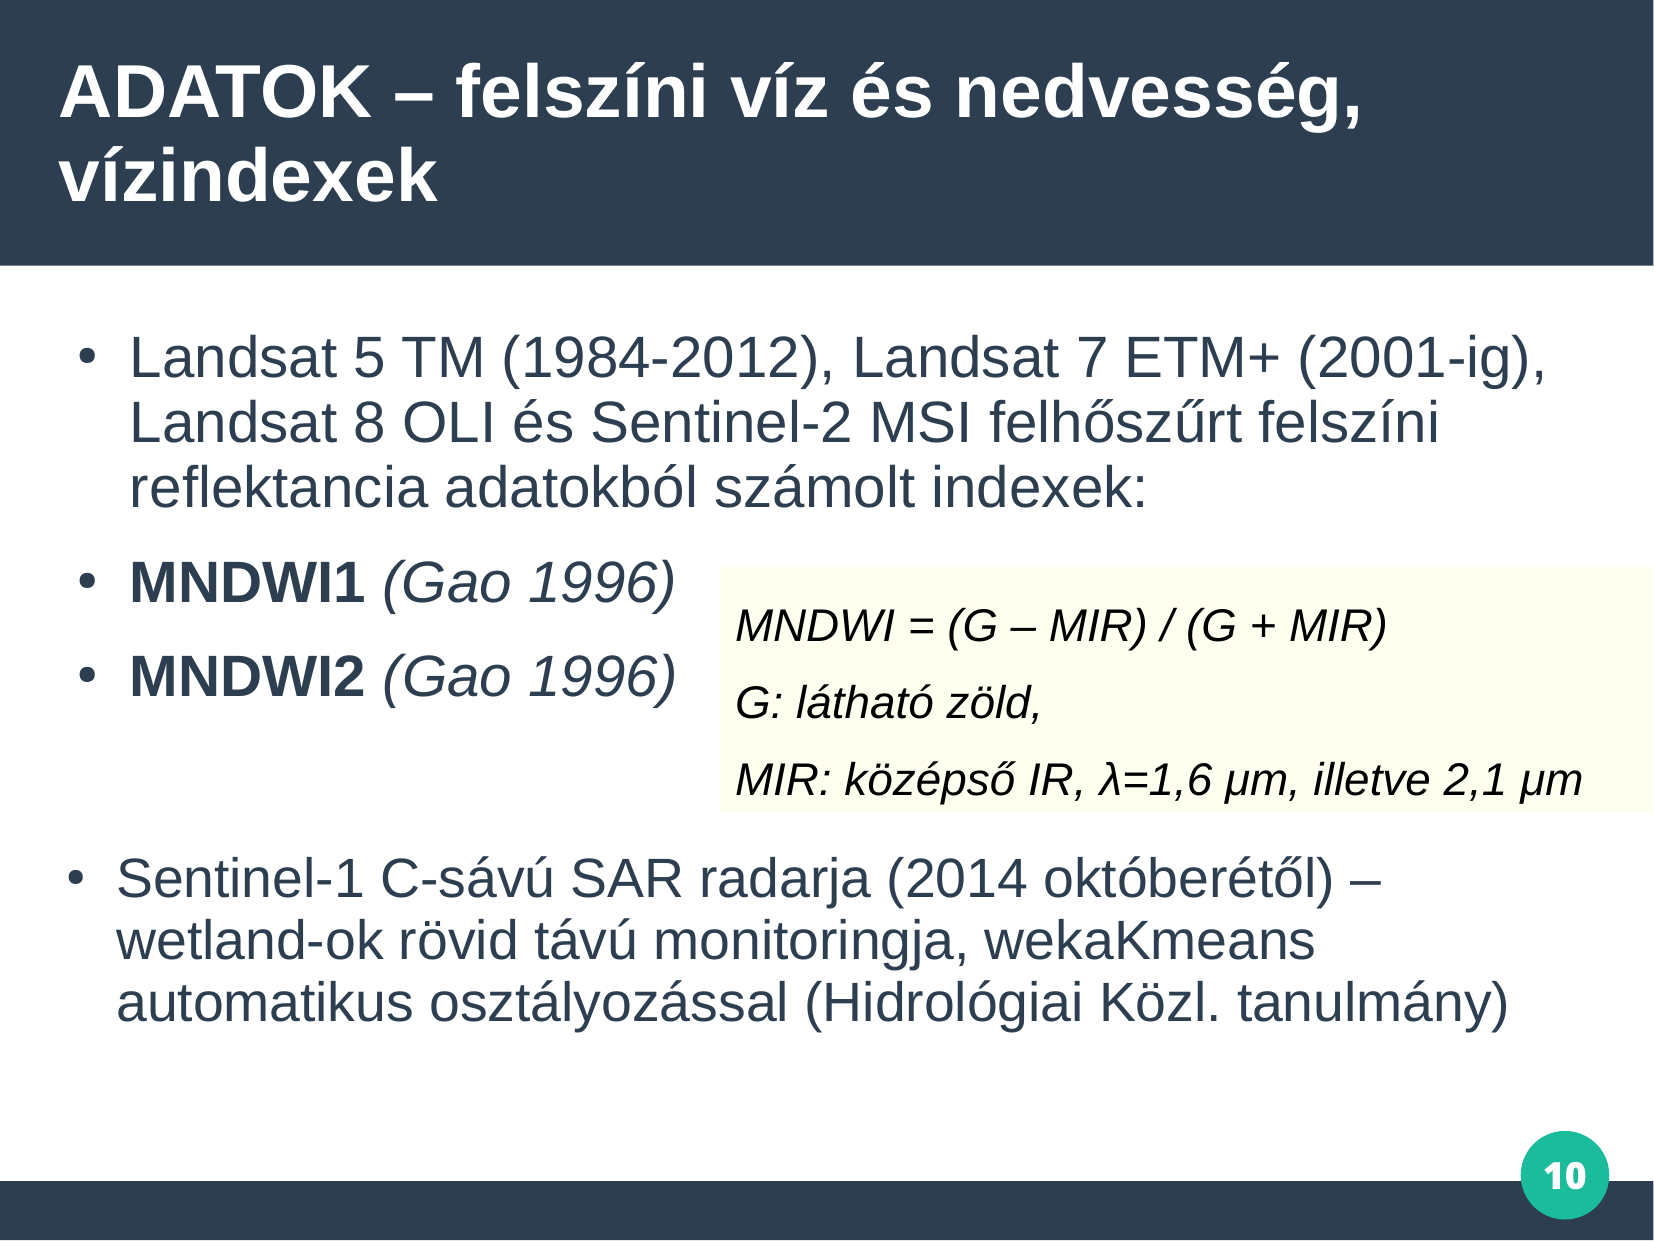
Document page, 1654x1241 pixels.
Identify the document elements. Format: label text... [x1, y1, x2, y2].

text_box MNDWI = (G – MIR) / (G + MIR) G: látható zöld, MIR: középső IR, λ=1,6 μm, illetve 2,1 μm [720, 566, 1654, 785]
title ADATOK – felszíni víz és nedvesség, vízindexek [59, 49, 1595, 207]
text_box Sentinel-1 C-sávú SAR radarja (2014 októberétől) – wetland-ok rövid távú monitoringja, wekaKmeans automatikus osztályozással (Hidrológiai Közl. tanulmány) [49, 847, 1536, 1052]
list Landsat 5 TM (1984-2012), Landsat 7 ETM+ (2001-ig), Landsat 8 OLI és Sentinel-2 MSI felhőszűrt felszíni reflektancia adatokból számolt indexek: MNDWI1 (Gao 1996) MNDWI2 (Gao 1996) [59, 324, 1595, 1152]
